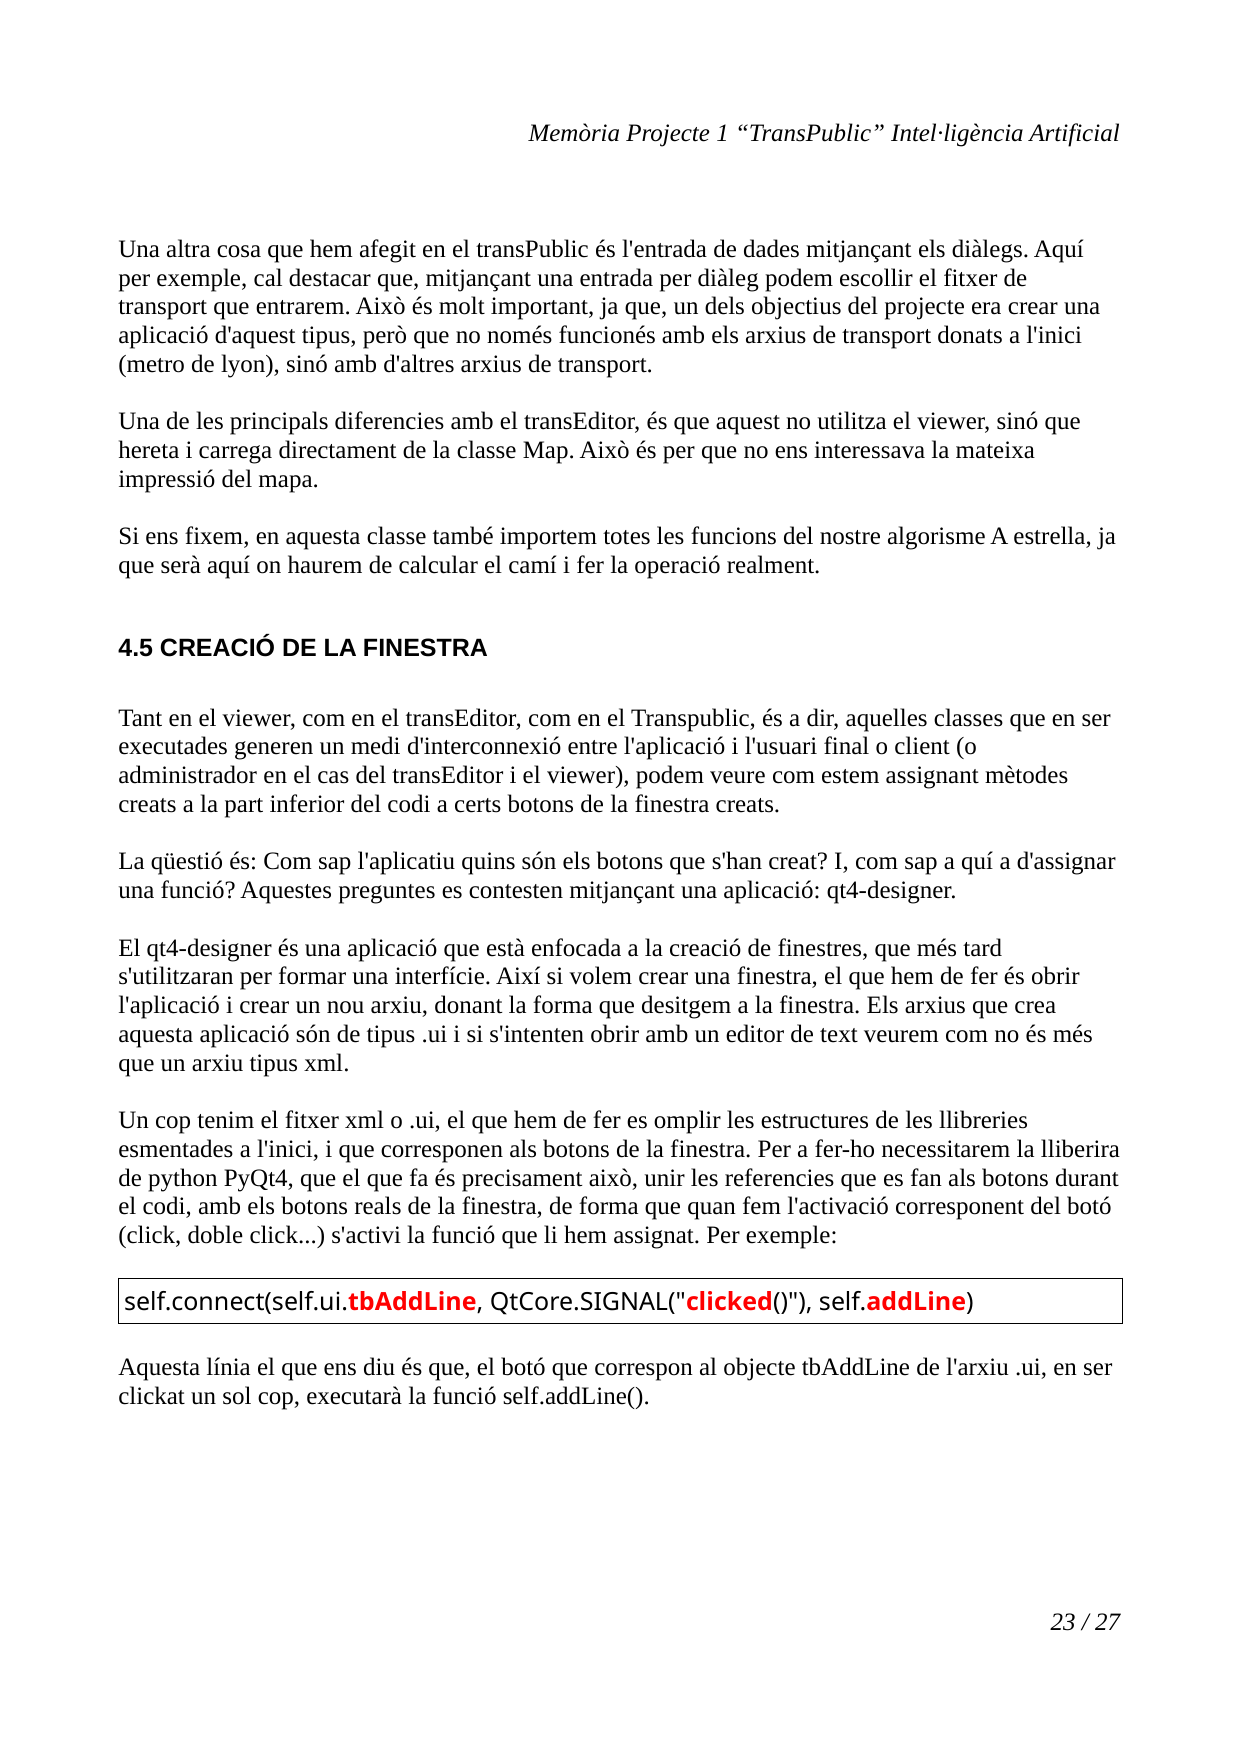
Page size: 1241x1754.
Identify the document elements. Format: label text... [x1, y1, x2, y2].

text El qt4-designer és una aplicació que està enfocada a la creació de finestres, que més tard s'utilitzaran per formar una interfície. Així si volem crear una finestra, el que hem de fer és obrir l'aplicació i crear un nou arxiu, donant la forma que desitgem a la finestra. Els arxius que crea aquesta aplicació són de tipus .ui i si s'intenten obrir amb un editor de text veurem com no és més que un arxiu tipus xml. [118, 933, 1122, 1076]
text Aquesta línia el que ens diu és que, el botó que correspon al objecte tbAddLine de l'arxiu .ui, en ser clickat un sol cop, executarà la funció self.addLine(). [118, 1352, 1122, 1409]
text Una altra cosa que hem afegit en el transPublic és l'entrada de dades mitjançant els diàlegs. Aquí per exemple, cal destacar que, mitjançant una entrada per diàleg podem escollir el fitxer de transport que entrarem. Això és molt important, ja que, un dels objectius del projecte era crear una aplicació d'aquest tipus, però que no només funcionés amb els arxius de transport donats a l'inici (metro de lyon), sinó amb d'altres arxius de transport. [118, 234, 1122, 378]
text Una de les principals diferencies amb el transEditor, és que aquest no utilitza el viewer, sinó que hereta i carrega directament de la classe Map. Això és per que no ens interessava la mateixa impressió del mapa. [118, 406, 1122, 493]
text Un cop tenim el fitxer xml o .ui, el que hem de fer es omplir les estructures de les llibreries esmentades a l'inici, i que corresponen als botons de la finestra. Per a fer-ho necessitarem la lliberira de python PyQt4, que el que fa és precisament això, unir les referencies que es fan als botons durant el codi, amb els botons reals de la finestra, de forma que quan fem l'activació corresponent del botó (click, doble click...) s'activi la funció que li hem assignat. Per exemple: [118, 1105, 1122, 1249]
subtitle 4.5 CREACIÓ DE LA FINESTRA [118, 633, 1122, 661]
table_header self.connect(self.ui.tbAddLine, QtCore.SIGNAL("clicked()"), self.addLine) [119, 1279, 1122, 1323]
text Si ens fixem, en aquesta classe també importem totes les funcions del nostre algorisme A estrella, ja que serà aquí on haurem de calcular el camí i fer la operació realment. [118, 521, 1122, 579]
text Tant en el viewer, com en el transEditor, com en el Transpublic, és a dir, aquelles classes que en ser executades generen un medi d'interconnexió entre l'aplicació i l'usuari final o client (o administrador en el cas del transEditor i el viewer), podem veure com estem assignant mètodes creats a la part inferior del codi a certs botons de la finestra creats. La qüestió és: Com sap l'aplicatiu quins són els botons que s'han creat? I, com sap a quí a d'assignar una funció? Aquestes preguntes es contesten mitjançant una aplicació: qt4-designer. [118, 703, 1122, 904]
